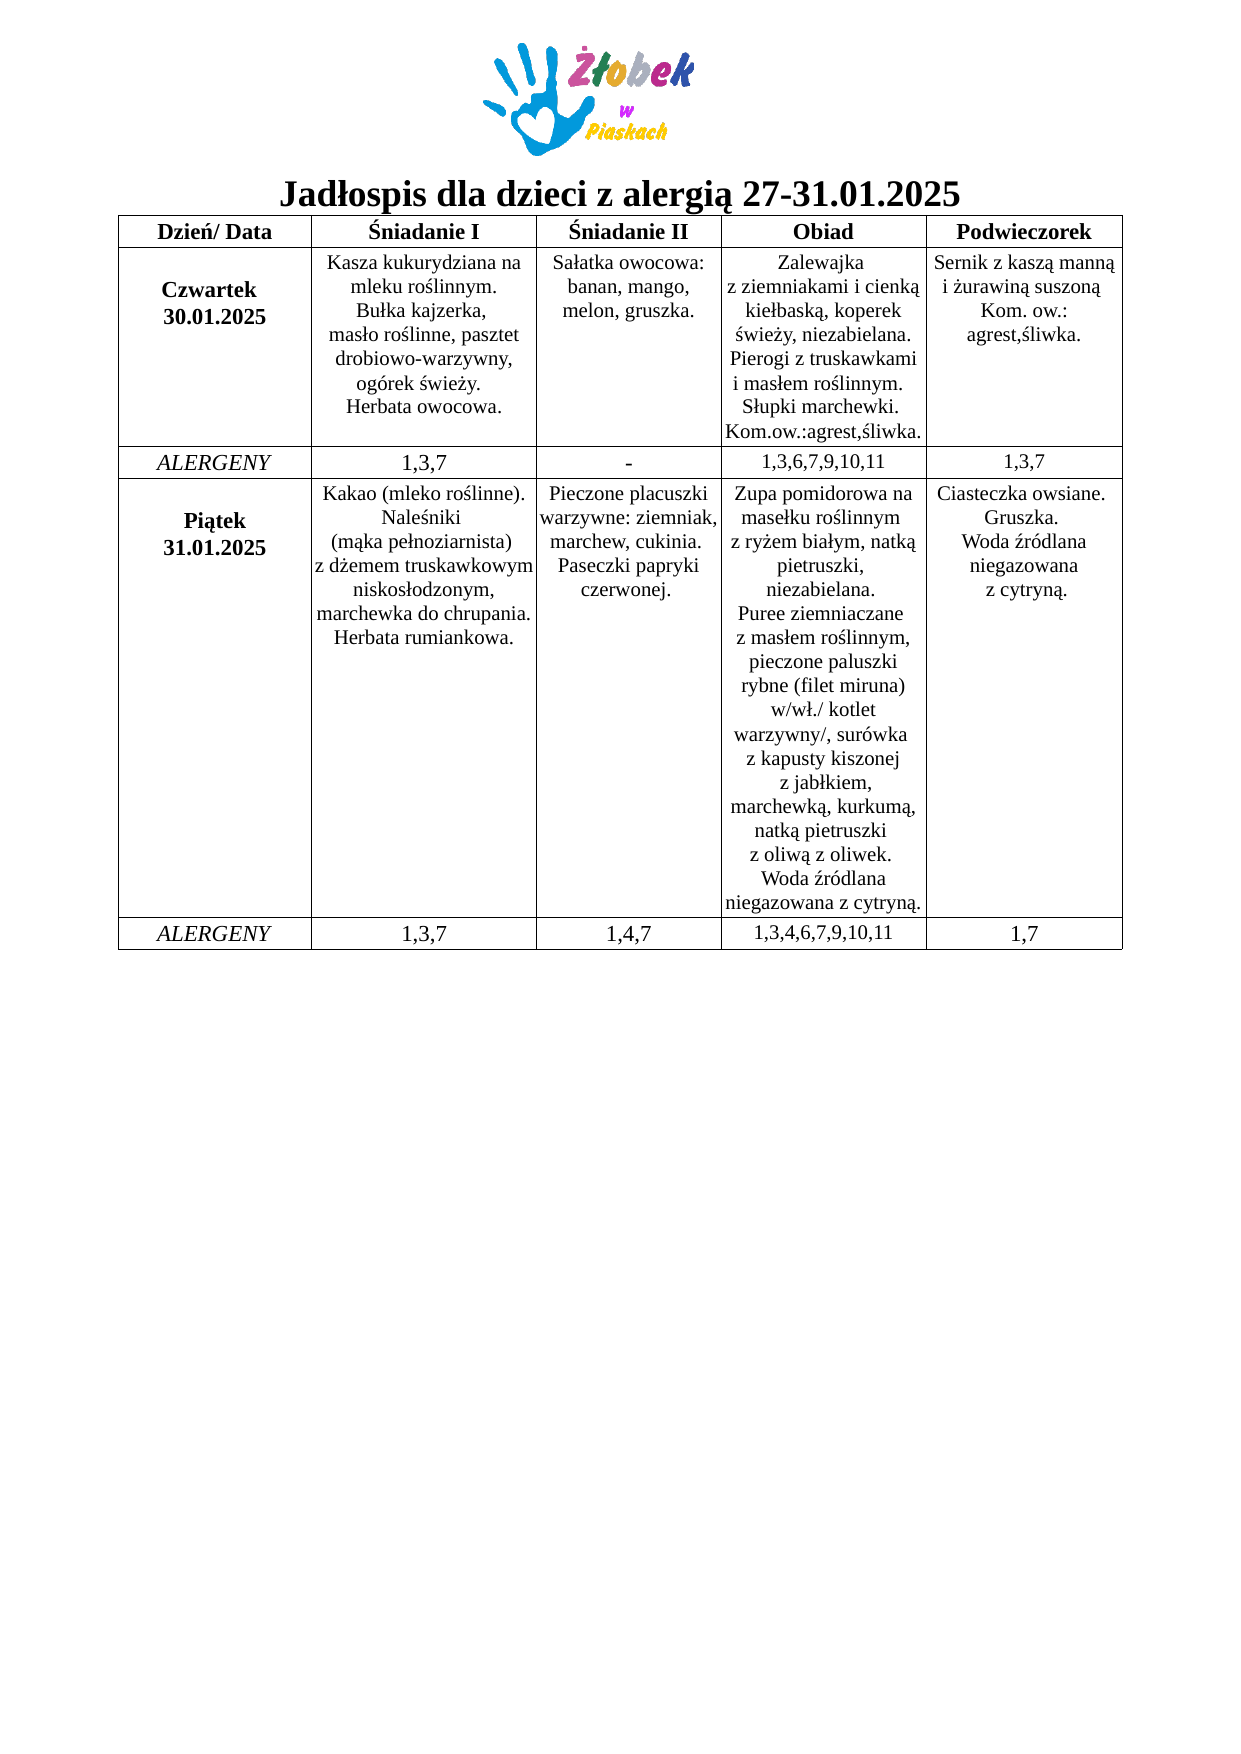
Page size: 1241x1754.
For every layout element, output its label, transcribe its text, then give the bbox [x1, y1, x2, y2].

table_cell Ciasteczka owsiane. Gruszka. Woda źródlana niegazowana z cytryną. [927, 479, 1122, 917]
text Jadłospis dla dzieci z alergią 27-31.01.2025 [118, 172, 1122, 215]
table_cell ALERGENY [119, 918, 311, 949]
picture [518, 108, 554, 143]
table_header Obiad [722, 216, 926, 247]
picture [483, 43, 694, 156]
table_cell Piątek 31.01.2025 [119, 479, 311, 917]
table_cell 1,3,7 [312, 918, 536, 949]
table_cell Sałatka owocowa: banan, mango, melon, gruszka. [537, 248, 721, 446]
table_header Podwieczorek [927, 216, 1122, 247]
table_cell - [537, 447, 721, 478]
table_cell 1,4,7 [537, 918, 721, 949]
table_cell Kasza kukurydziana na mleku roślinnym. Bułka kajzerka, masło roślinne, pasztet drobiowo-warzywny, ogórek świeży. Herbata owocowa. [312, 248, 536, 446]
table_cell Zalewajka z ziemniakami i cienką kiełbaską, koperek świeży, niezabielana. Pierogi z truskawkami i masłem roślinnym. Słupki marchewki. Kom.ow.:agrest,śliwka. [722, 248, 926, 446]
table_cell ALERGENY [119, 447, 311, 478]
table_header Śniadanie I [312, 216, 536, 247]
table_cell Czwartek 30.01.2025 [119, 248, 311, 446]
table_cell Zupa pomidorowa na masełku roślinnym z ryżem białym, natką pietruszki, niezabielana. Puree ziemniaczane z masłem roślinnym, pieczone paluszki rybne (filet miruna) w/wł./ kotlet warzywny/, surówka z kapusty kiszonej z jabłkiem, marchewką, kurkumą, natką pietruszki z oliwą z oliwek. Woda źródlana niegazowana z cytryną. [722, 479, 926, 917]
table_header Śniadanie II [537, 216, 721, 247]
table_cell 1,3,6,7,9,10,11 [722, 447, 926, 478]
table_cell Sernik z kaszą manną i żurawiną suszoną Kom. ow.: agrest,śliwka. [927, 248, 1122, 446]
table_header Dzień/ Data [119, 216, 311, 247]
table_cell 1,3,4,6,7,9,10,11 [722, 918, 926, 949]
table_cell Pieczone placuszki warzywne: ziemniak, marchew, cukinia. Paseczki papryki czerwonej. [537, 479, 721, 917]
table_cell Kakao (mleko roślinne). Naleśniki (mąka pełnoziarnista) z dżemem truskawkowym niskosłodzonym, marchewka do chrupania. Herbata rumiankowa. [312, 479, 536, 917]
table_cell 1,3,7 [927, 447, 1122, 478]
table_cell 1,7 [927, 918, 1122, 949]
table_cell 1,3,7 [312, 447, 536, 478]
